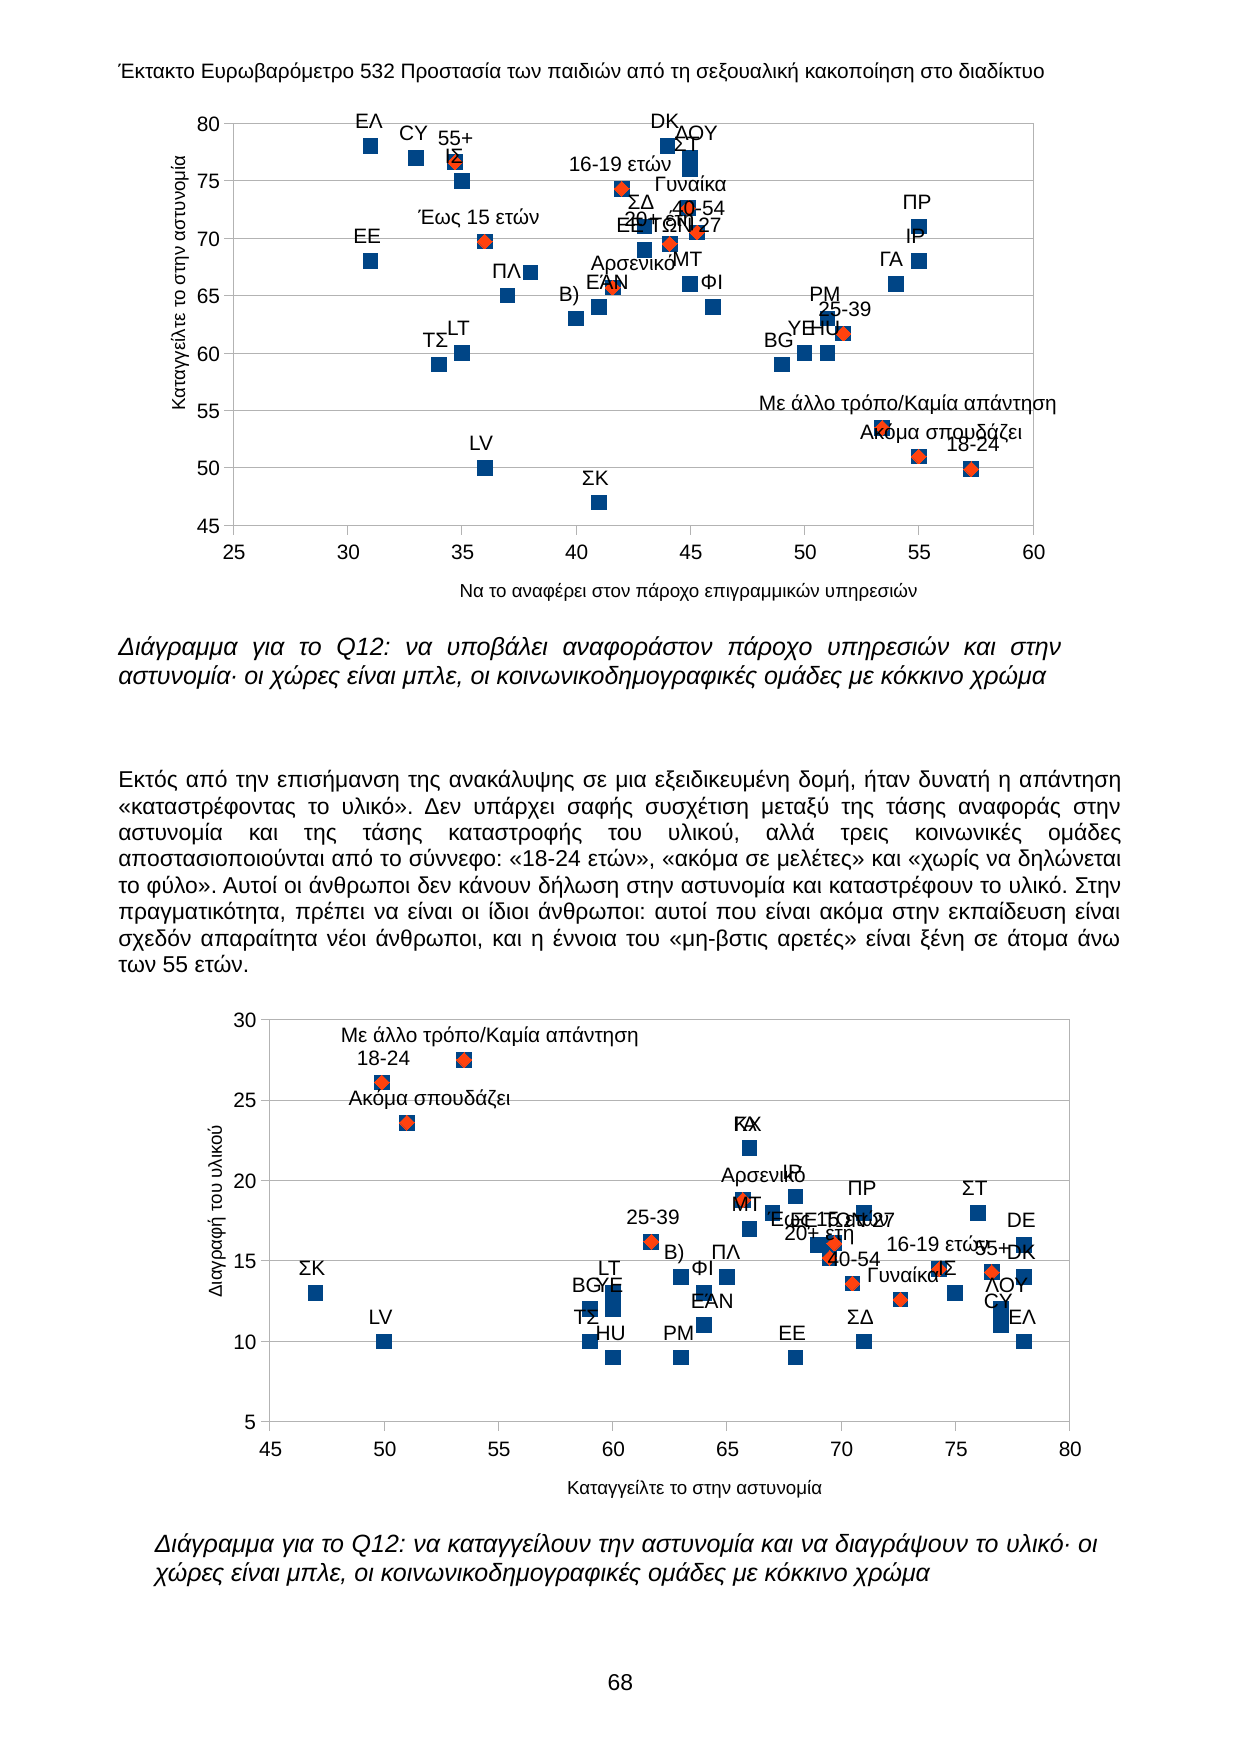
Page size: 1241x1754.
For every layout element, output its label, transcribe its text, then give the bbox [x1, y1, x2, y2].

text Εκτός από την επισήμανση της ανακάλυψης σε μια εξειδικευμένη δομή, ήταν δυνατή η απάντηση «καταστρέφοντας το υλικό». Δεν υπάρχει σαφής συσχέτιση μεταξύ της τάσης αναφοράς στην αστυνομία και της τάσης καταστροφής του υλικού, αλλά τρεις κοινωνικές ομάδες αποστασιοποιούνται από το σύννεφο: «18-24 ετών», «ακόμα σε μελέτες» και «χωρίς να δηλώνεται το φύλο». Αυτοί οι άνθρωποι δεν κάνουν δήλωση στην αστυνομία και καταστρέφουν το υλικό. Στην πραγματικότητα, πρέπει να είναι οι ίδιοι άνθρωποι: αυτοί που είναι ακόμα στην εκπαίδευση είναι σχεδόν απαραίτητα νέοι άνθρωποι, και η έννοια του «μη-βστις αρετές» είναι ξένη σε άτομα άνω των 55 ετών. [118, 766, 1122, 977]
text Διάγραμμα για το Q12: να υποβάλει αναφοράστον πάροχο υπηρεσιών και στην αστυνομία· οι χώρες είναι μπλε, οι κοινωνικοδημογραφικές ομάδες με κόκκινο χρώμα [118, 632, 1063, 690]
text Διάγραμμα για το Q12: να καταγγείλουν την αστυνομία και να διαγράψουν το υλικό· οι χώρες είναι μπλε, οι κοινωνικοδημογραφικές ομάδες με κόκκινο χρώμα [154, 1010, 1099, 1586]
